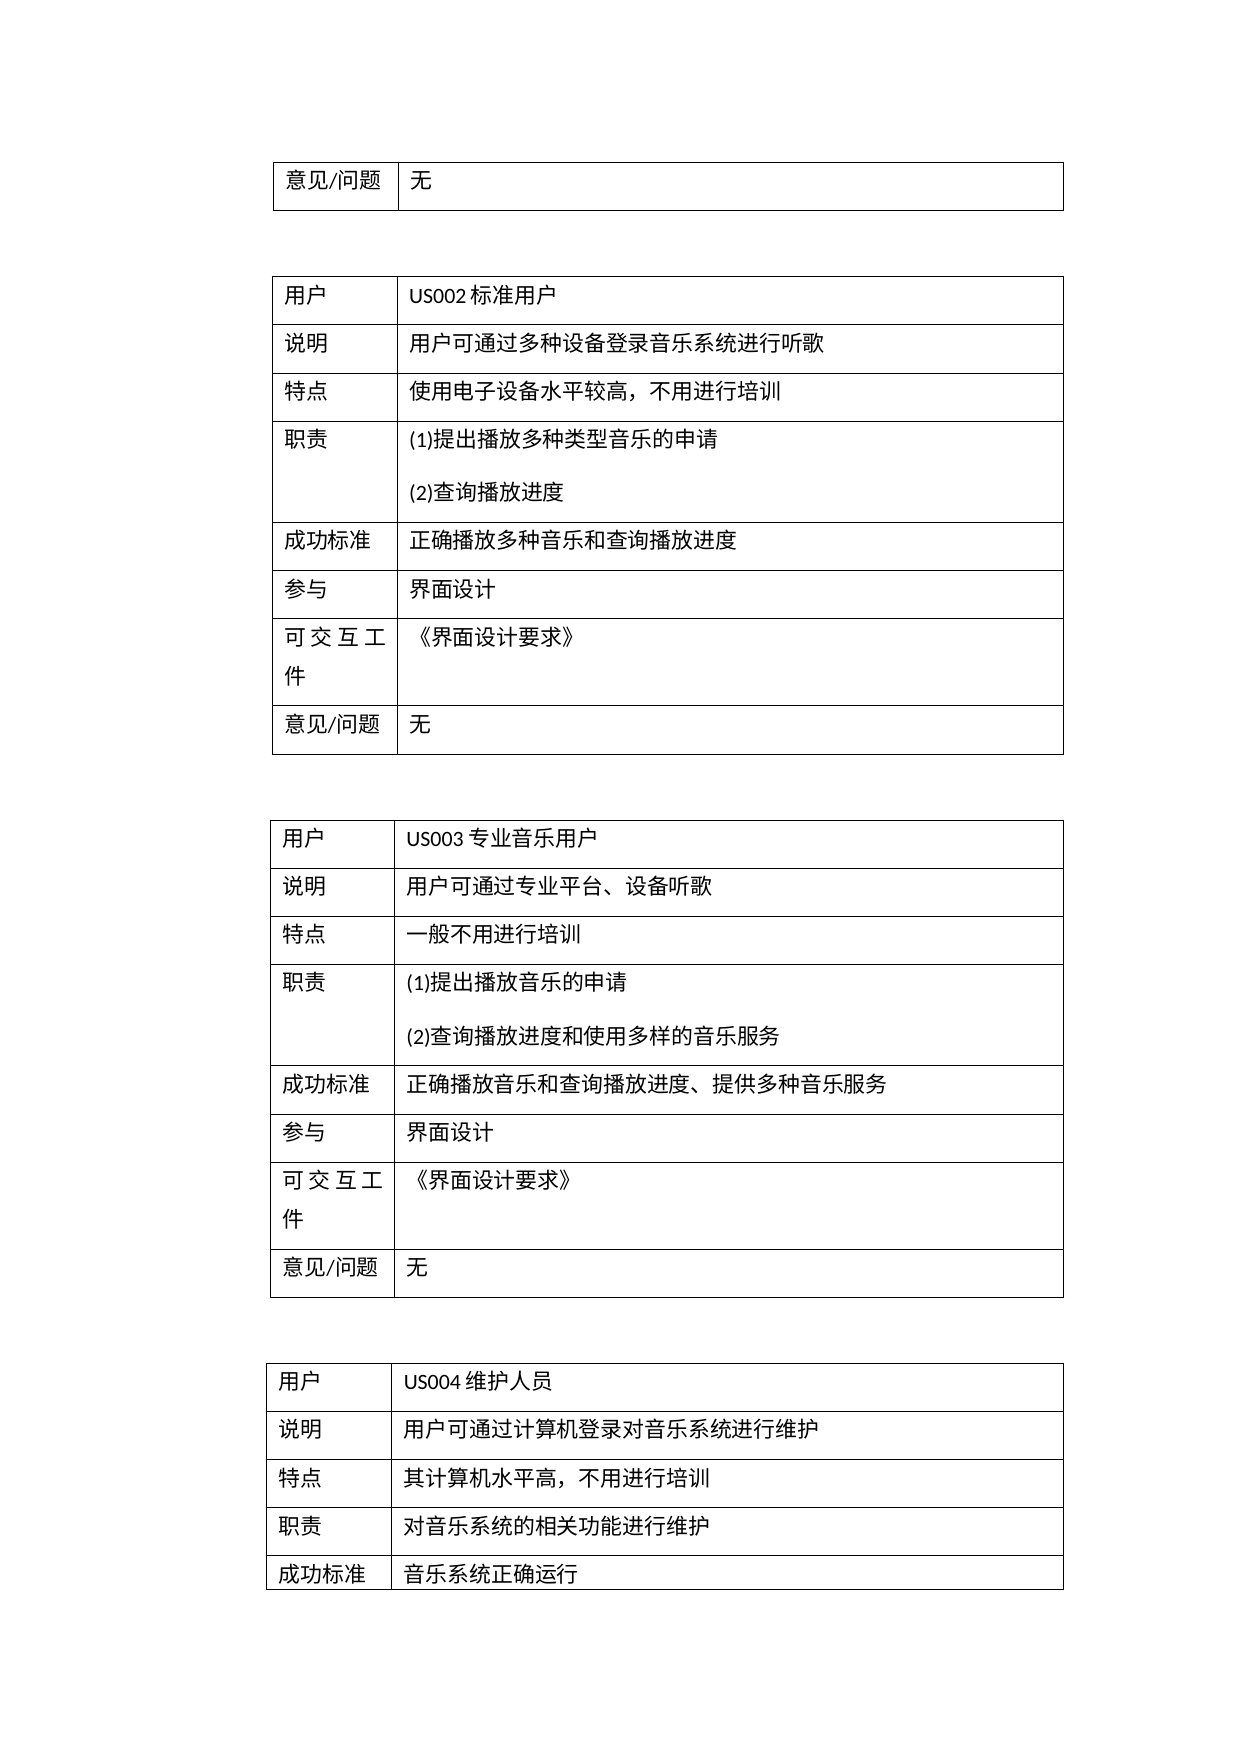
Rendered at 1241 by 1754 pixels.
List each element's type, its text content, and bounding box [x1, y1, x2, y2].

table_header 用户 [271, 821, 394, 868]
table_cell 职责 [267, 1508, 391, 1555]
table_cell 无 [399, 163, 1063, 210]
table_cell 用户可通过专业平台、设备听歌 [395, 869, 1063, 916]
table_cell 职责 [273, 422, 397, 522]
table_cell 音乐系统正确运行 [392, 1556, 1063, 1589]
table_header 用户 [267, 1364, 391, 1411]
table_cell 无 [395, 1250, 1063, 1297]
table_cell 职责 [271, 965, 394, 1065]
table_header 用户 [273, 277, 397, 324]
table_cell 可交互工件 [273, 619, 397, 705]
table_cell 可交互工件 [271, 1163, 394, 1249]
table_header US004维护人员 [392, 1364, 1063, 1411]
table_cell (1)提出播放多种类型音乐的申请 (2)查询播放进度 [398, 422, 1063, 522]
table_cell 对音乐系统的相关功能进行维护 [392, 1508, 1063, 1555]
table_cell 正确播放多种音乐和查询播放进度 [398, 523, 1063, 570]
table_cell 《界面设计要求》 [395, 1163, 1063, 1249]
table_cell 意见/问题 [271, 1250, 394, 1297]
table_cell 特点 [271, 917, 394, 964]
table_cell 特点 [273, 374, 397, 421]
table_cell 意见/问题 [274, 163, 398, 210]
table_cell 界面设计 [398, 571, 1063, 618]
table_cell 成功标准 [267, 1556, 391, 1589]
table_cell 使用电子设备水平较高，不用进行培训 [398, 374, 1063, 421]
table_cell 说明 [273, 325, 397, 372]
table_cell 参与 [273, 571, 397, 618]
table_cell 用户可通过计算机登录对音乐系统进行维护 [392, 1412, 1063, 1459]
table_cell 意见/问题 [273, 706, 397, 753]
table_cell (1)提出播放音乐的申请 (2)查询播放进度和使用多样的音乐服务 [395, 965, 1063, 1065]
table_cell 用户可通过多种设备登录音乐系统进行听歌 [398, 325, 1063, 372]
table_cell 《界面设计要求》 [398, 619, 1063, 705]
table_cell 一般不用进行培训 [395, 917, 1063, 964]
table_cell 说明 [267, 1412, 391, 1459]
table_header US002标准用户 [398, 277, 1063, 324]
table_cell 特点 [267, 1460, 391, 1507]
table_header US003专业音乐用户 [395, 821, 1063, 868]
table_cell 成功标准 [273, 523, 397, 570]
table_cell 界面设计 [395, 1115, 1063, 1162]
table_cell 无 [398, 706, 1063, 753]
table_cell 其计算机水平高，不用进行培训 [392, 1460, 1063, 1507]
table_cell 成功标准 [271, 1066, 394, 1113]
table_cell 正确播放音乐和查询播放进度、提供多种音乐服务 [395, 1066, 1063, 1113]
table_cell 参与 [271, 1115, 394, 1162]
table_cell 说明 [271, 869, 394, 916]
